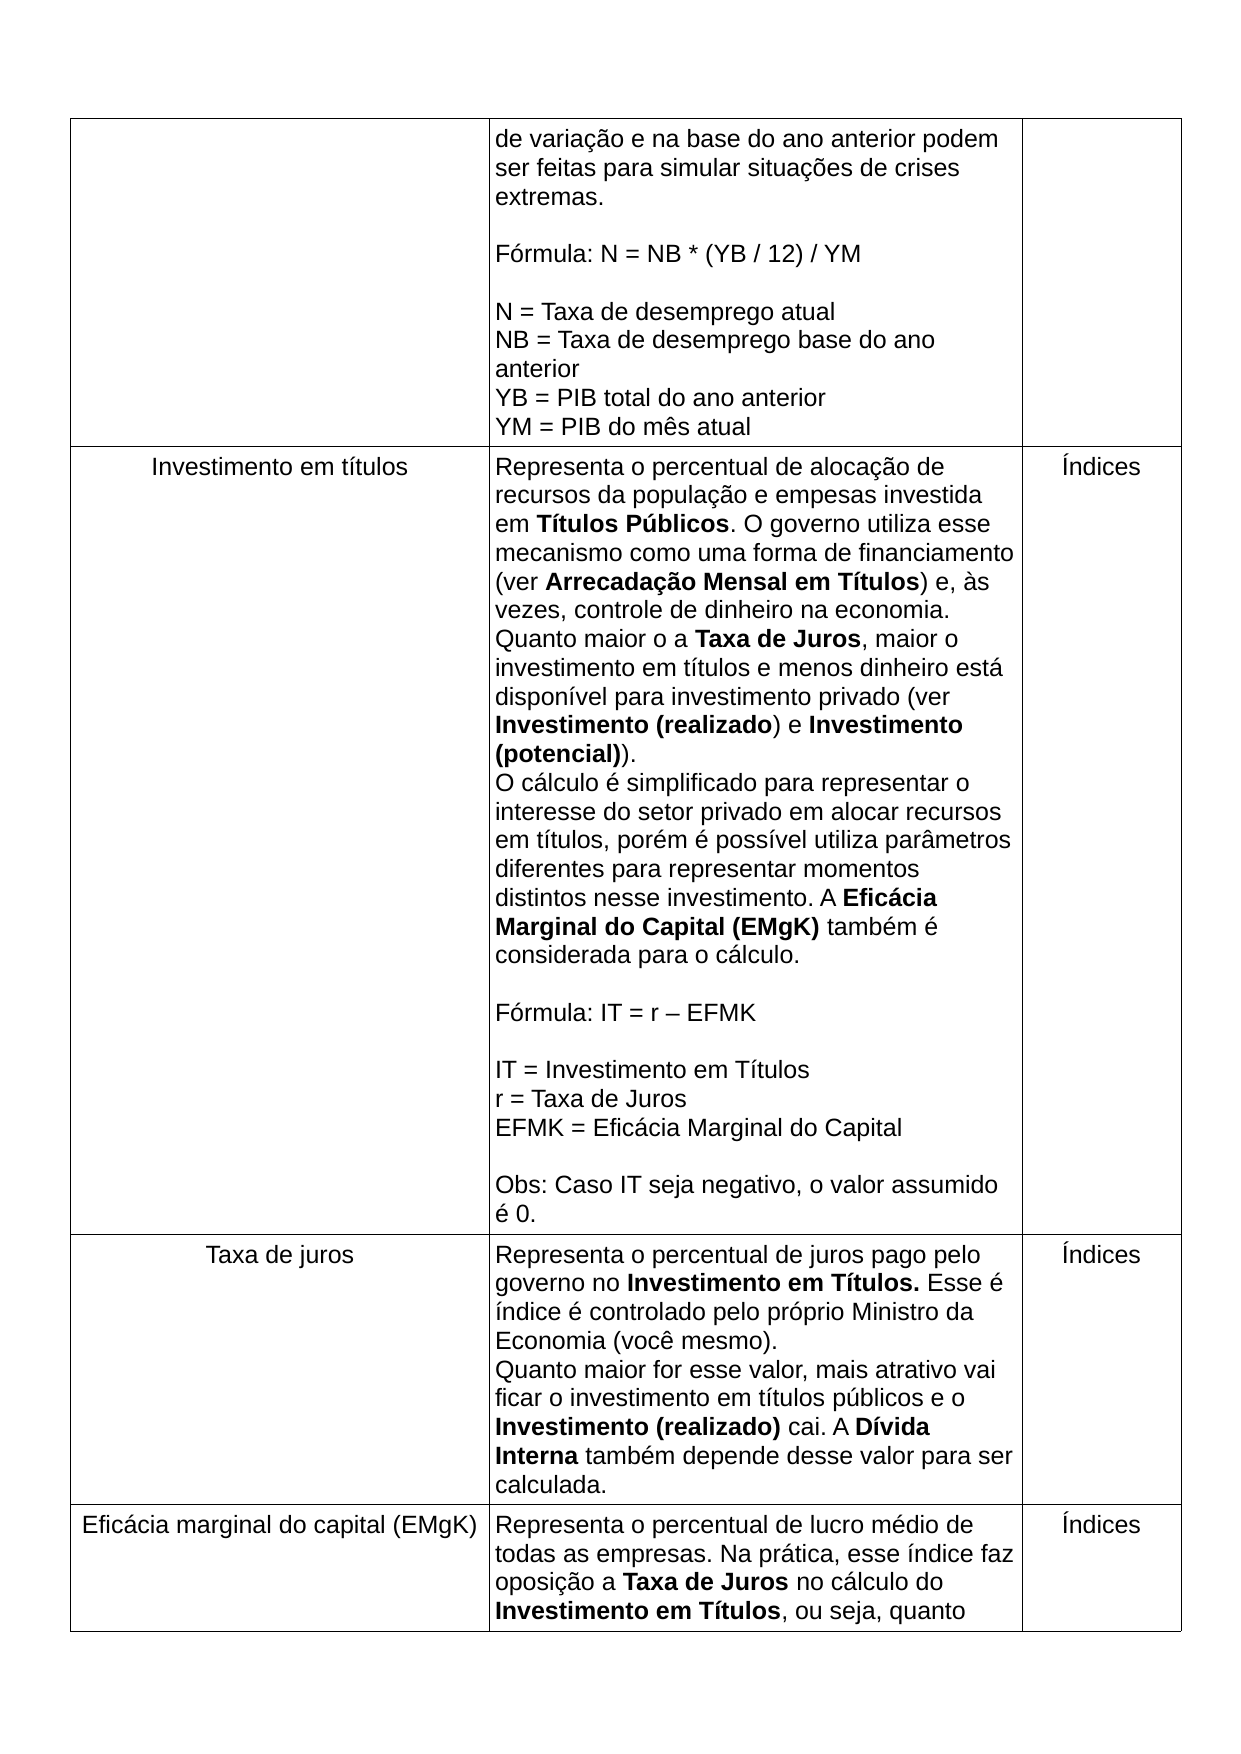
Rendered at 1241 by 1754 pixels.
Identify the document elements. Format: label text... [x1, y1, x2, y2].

table_cell Representa o percentual de alocação de recursos da população e empesas investida em Títulos Públicos. O governo utiliza esse mecanismo como uma forma de financiamento (ver Arrecadação Mensal em Títulos) e, às vezes, controle de dinheiro na economia. Quanto maior o a Taxa de Juros, maior o investimento em títulos e menos dinheiro está disponível para investimento privado (ver Investimento (realizado) e Investimento (potencial)). O cálculo é simplificado para representar o interesse do setor privado em alocar recursos em títulos, porém é possível utiliza parâmetros diferentes para representar momentos distintos nesse investimento. A Eficácia Marginal do Capital (EMgK) também é considerada para o cálculo. Fórmula: IT = r – EFMK IT = Investimento em Títulos r = Taxa de Juros EFMK = Eficácia Marginal do Capital Obs: Caso IT seja negativo, o valor assumido é 0. [490, 447, 1022, 1234]
table_cell [1023, 119, 1181, 446]
table_cell Índices [1023, 1235, 1181, 1504]
table_cell Taxa de juros [71, 1235, 489, 1504]
table_cell Índices [1023, 447, 1181, 1234]
table_cell Índices [1023, 1505, 1181, 1631]
table_cell Representa o percentual de juros pago pelo governo no Investimento em Títulos. Esse é índice é controlado pelo próprio Ministro da Economia (você mesmo). Quanto maior for esse valor, mais atrativo vai ficar o investimento em títulos públicos e o Investimento (realizado) cai. A Dívida Interna também depende desse valor para ser calculada. [490, 1235, 1022, 1504]
table_cell [71, 119, 489, 446]
table_cell Investimento em títulos [71, 447, 489, 1234]
table_cell Representa o percentual de lucro médio de todas as empresas. Na prática, esse índice faz oposição a Taxa de Juros no cálculo do Investimento em Títulos, ou seja, quanto [490, 1505, 1022, 1631]
table_cell de variação e na base do ano anterior podem ser feitas para simular situações de crises extremas. Fórmula: N = NB * (YB / 12) / YM N = Taxa de desemprego atual NB = Taxa de desemprego base do ano anterior YB = PIB total do ano anterior YM = PIB do mês atual [490, 119, 1022, 446]
table_cell Eficácia marginal do capital (EMgK) [71, 1505, 489, 1631]
